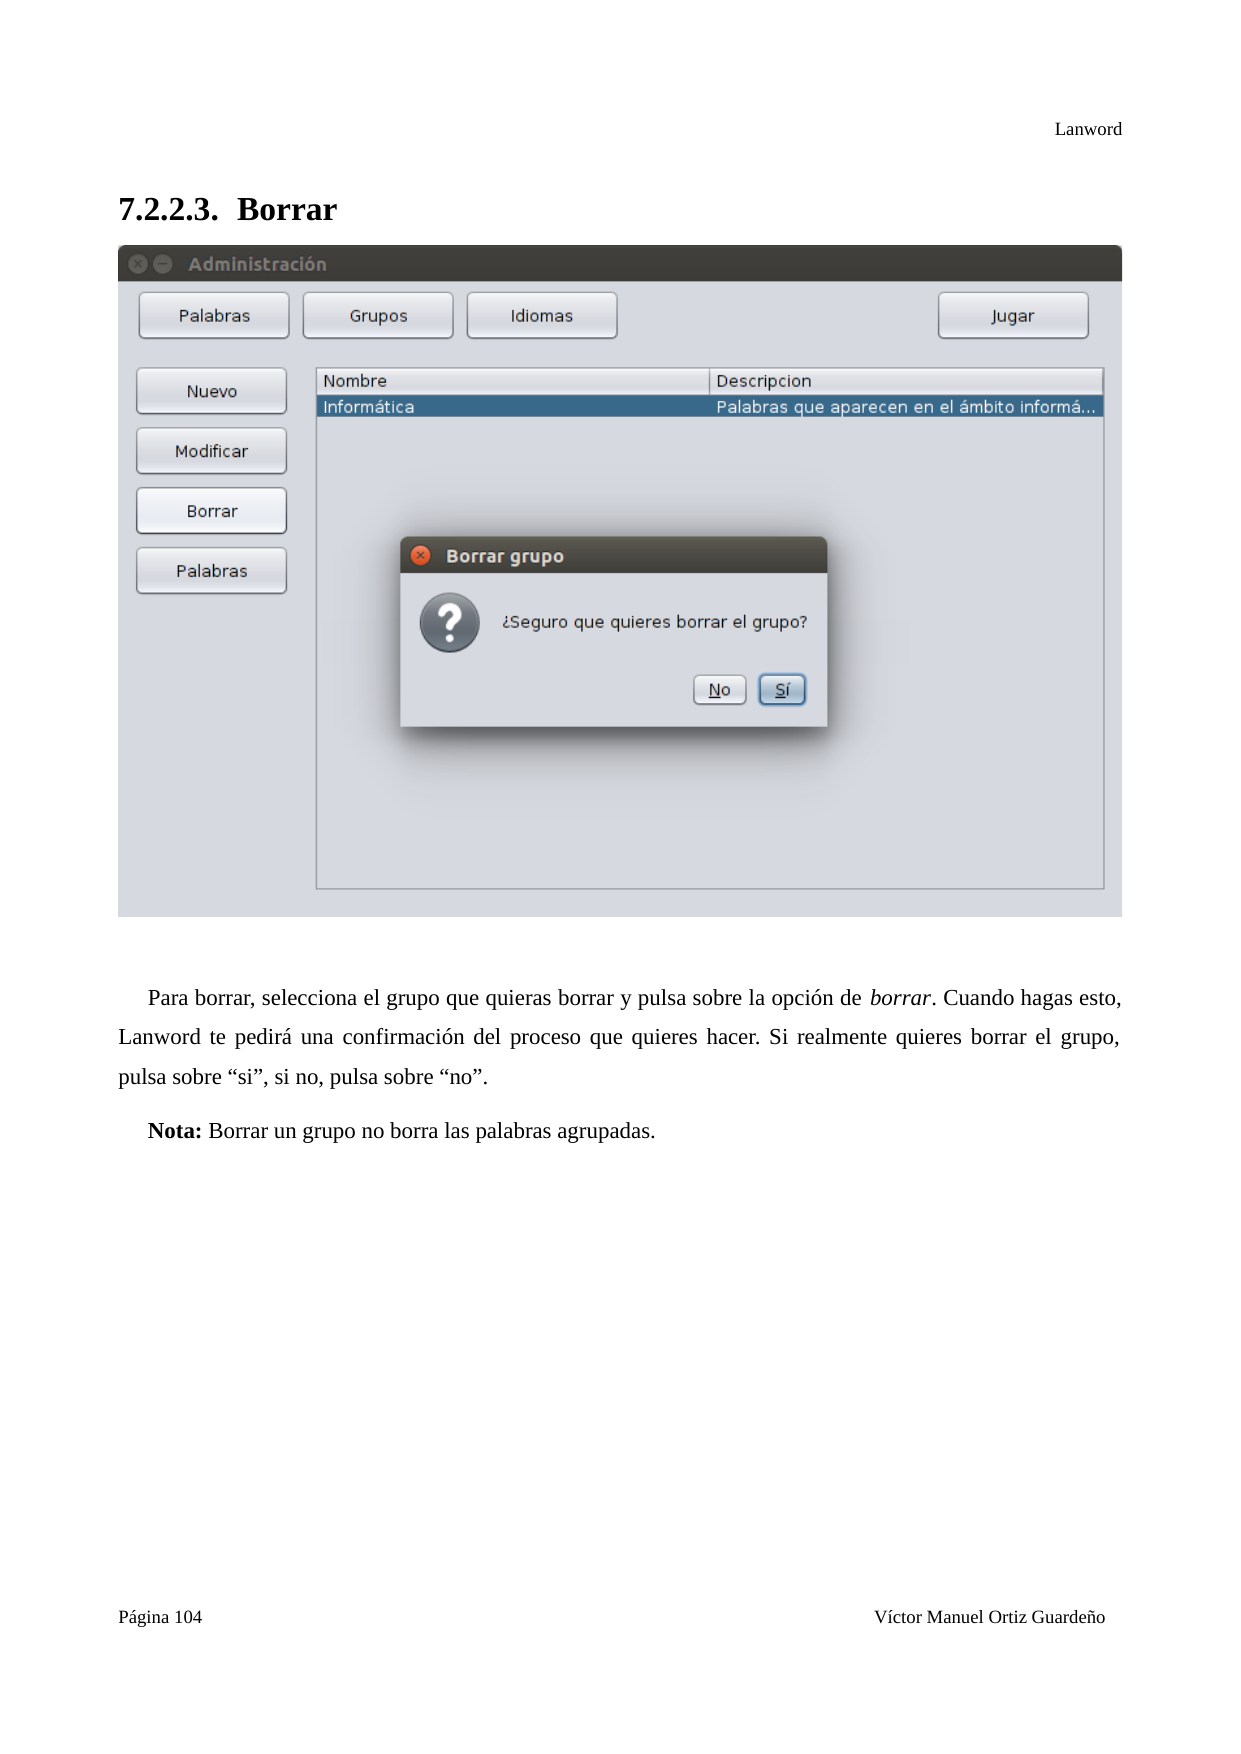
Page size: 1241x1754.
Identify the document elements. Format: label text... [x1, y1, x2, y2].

text Nota: Borrar un grupo no borra las palabras agrupadas. [118, 1117, 1122, 1143]
subtitle Borrar [118, 189, 1122, 228]
picture [118, 245, 1123, 917]
text Para borrar, selecciona el grupo que quieras borrar y pulsa sobre la opción de borrar. Cuando hagas esto, Lanword te pedirá una confirmación del proceso que quieres hacer. Si realmente quieres borrar el grupo, pulsa sobre “si”, si no, pulsa sobre “no”. [118, 984, 1122, 1089]
